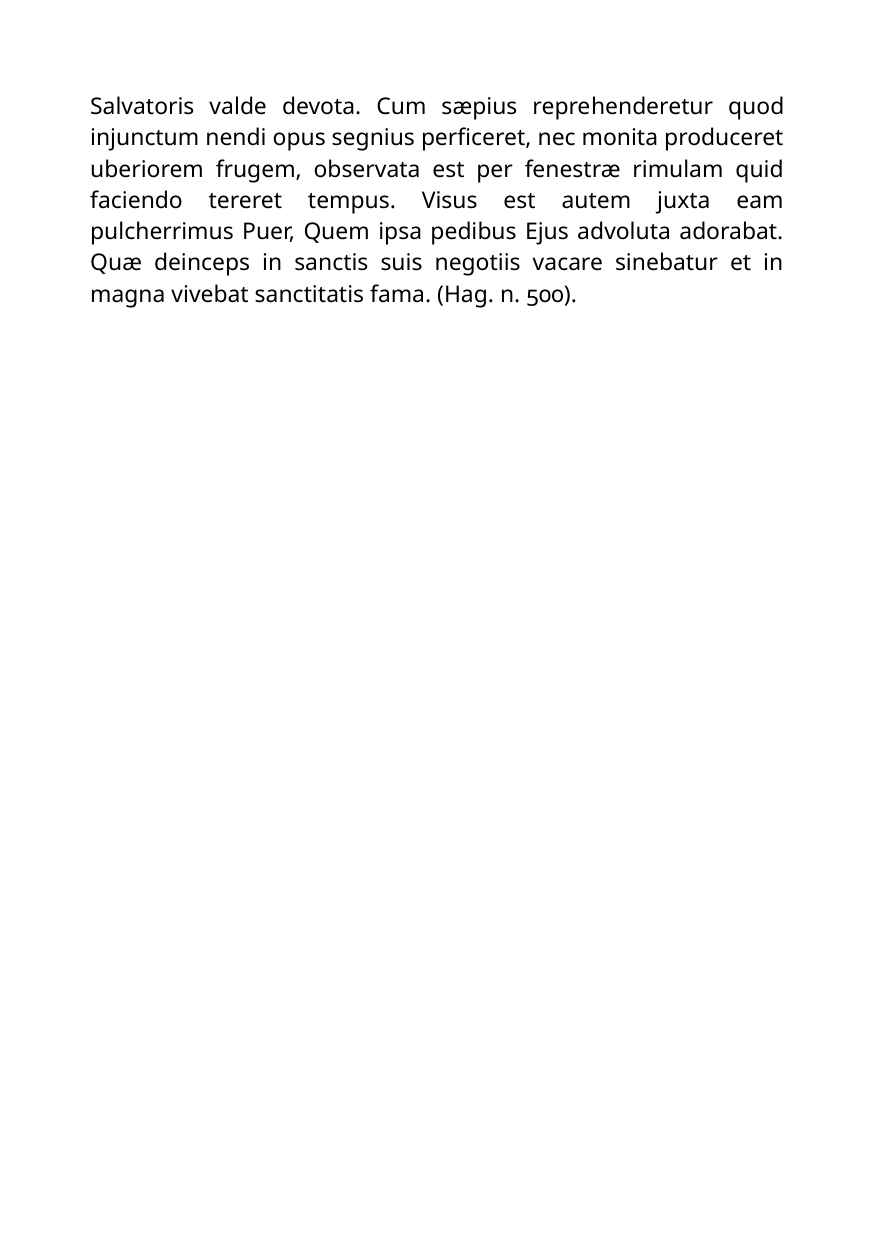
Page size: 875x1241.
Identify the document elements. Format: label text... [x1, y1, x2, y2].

text Salvatoris valde devota. Cum sæpius repre­henderetur quod injunctum nendi opus segnius perficeret, nec monita produceret uberiorem frugem, observata est per fenestræ rimulam quid faciendo tereret tempus. Visus est autem juxta eam pulcherrimus Puer, Quem ipsa pedibus Ejus advoluta adorabat. Quæ deinceps in sanctis suis negotiis vacare sinebatur et in magna vivebat sanctitatis fama. (Hag. n. 500). [90, 90, 784, 309]
